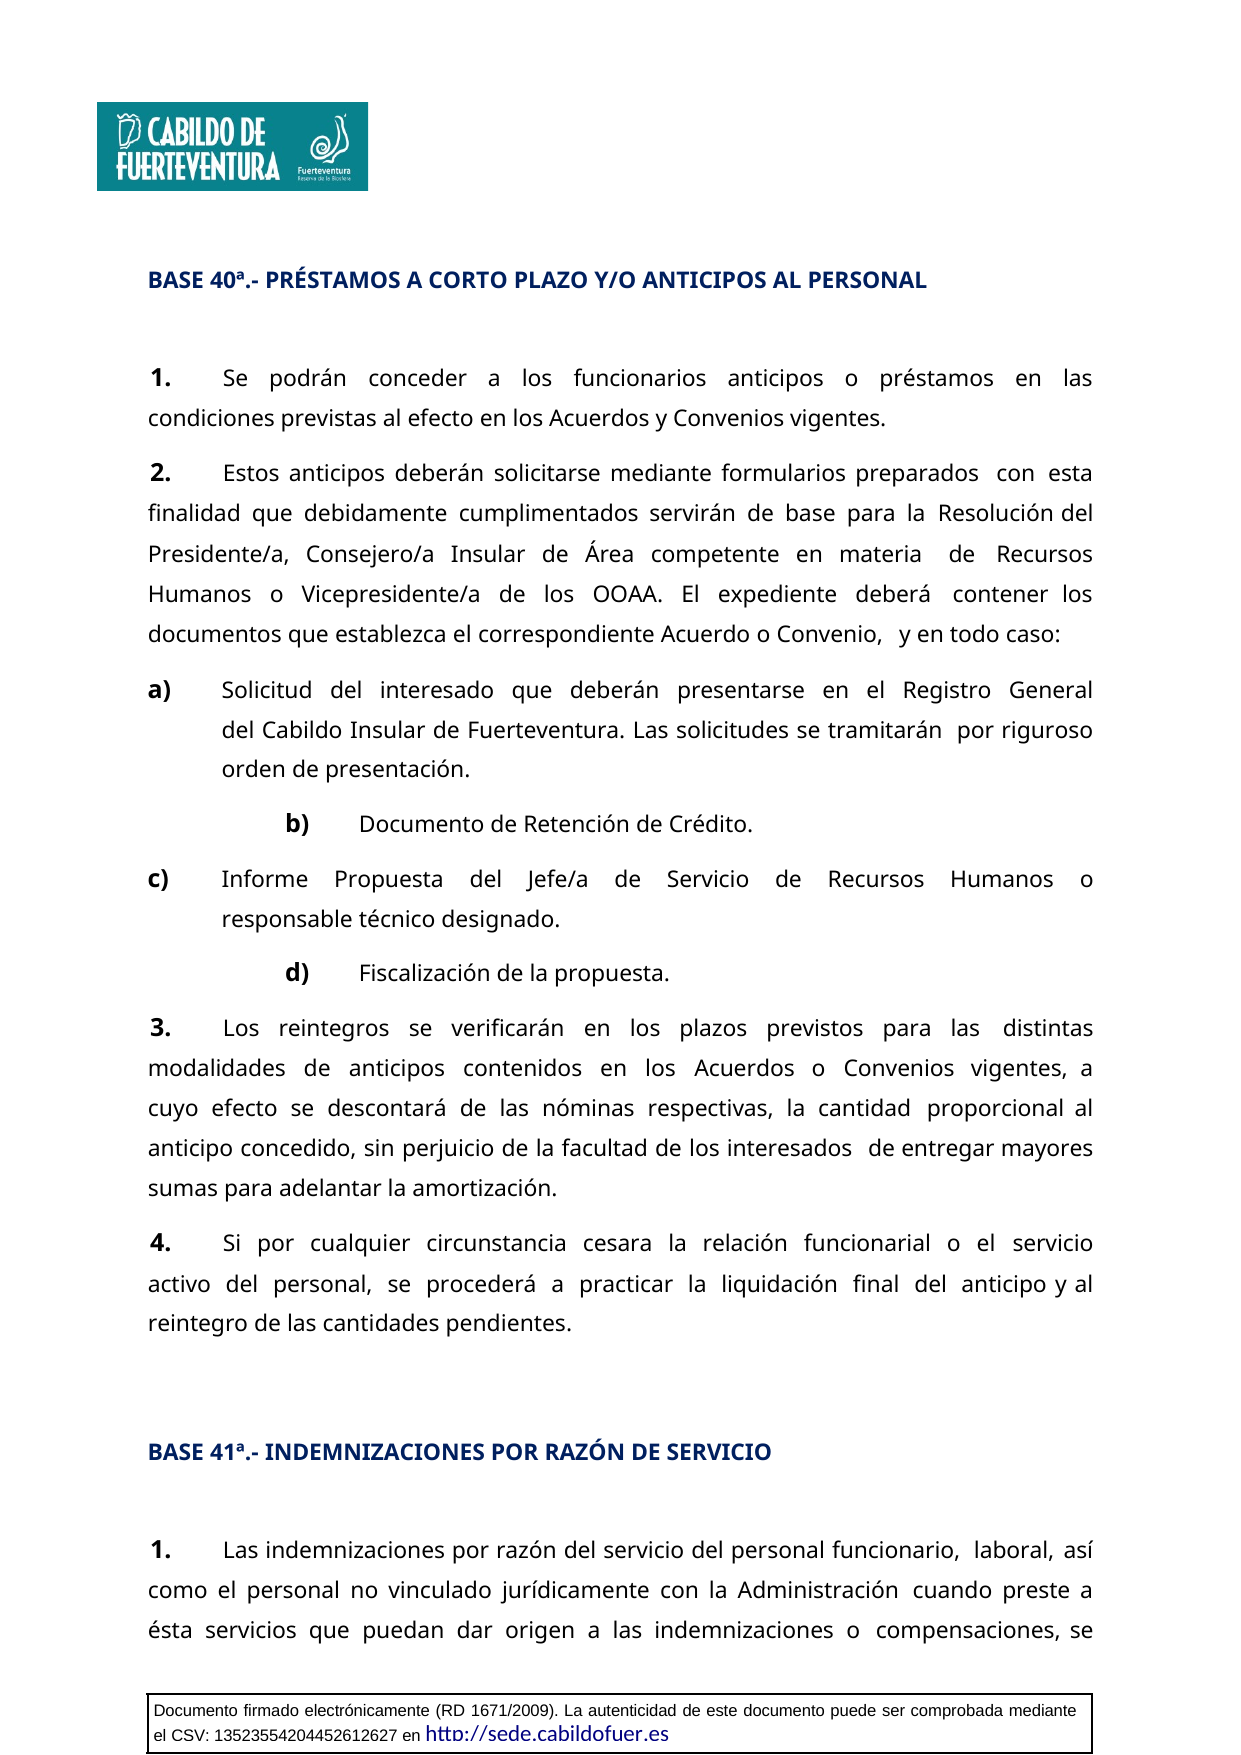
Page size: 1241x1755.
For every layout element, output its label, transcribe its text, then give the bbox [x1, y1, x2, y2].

list Fiscalización de la propuesta. [285, 955, 1107, 989]
list Solicitud del interesado que deberán presentarse en el Registro General del Cabildo Insular de Fuerteventura. Las solicitudes se tramitarán por riguroso orden de presentación. [147, 671, 1093, 785]
list Se podrán conceder a los funcionarios anticipos o préstamos en las condiciones previstas al efecto en los Acuerdos y Convenios vigentes. [85, 360, 1093, 433]
subtitle BASE 40ª.- PRÉSTAMOS A CORTO PLAZO Y/O ANTICIPOS AL PERSONAL [147, 264, 1107, 296]
list Los reintegros se verificarán en los plazos previstos para las distintas modalidades de anticipos contenidos en los Acuerdos o Convenios vigentes, a cuyo efecto se descontará de las nóminas respectivas, la cantidad proporcional al anticipo concedido, sin perjuicio de la facultad de los interesados de entregar mayores sumas para adelantar la amortización. [85, 1009, 1093, 1204]
list Las indemnizaciones por razón del servicio del personal funcionario, laboral, así como el personal no vinculado jurídicamente con la Administración cuando preste a ésta servicios que puedan dar origen a las indemnizaciones o compensaciones, se [85, 1531, 1093, 1645]
subtitle BASE 41ª.- INDEMNIZACIONES POR RAZÓN DE SERVICIO [147, 1436, 1107, 1467]
list Documento de Retención de Crédito. [285, 806, 1107, 840]
list Estos anticipos deberán solicitarse mediante formularios preparados con esta finalidad que debidamente cumplimentados servirán de base para la Resolución del Presidente/a, Consejero/a Insular de Área competente en materia de Recursos Humanos o Vicepresidente/a de los OOAA. El expediente deberá contener los documentos que establezca el correspondiente Acuerdo o Convenio, y en todo caso: [85, 454, 1093, 649]
list Informe Propuesta del Jefe/a de Servicio de Recursos Humanos o responsable técnico designado. [147, 861, 1093, 934]
list Si por cualquier circunstancia cesara la relación funcionarial o el servicio activo del personal, se procederá a practicar la liquidación final del anticipo y al reintegro de las cantidades pendientes. [85, 1225, 1093, 1338]
